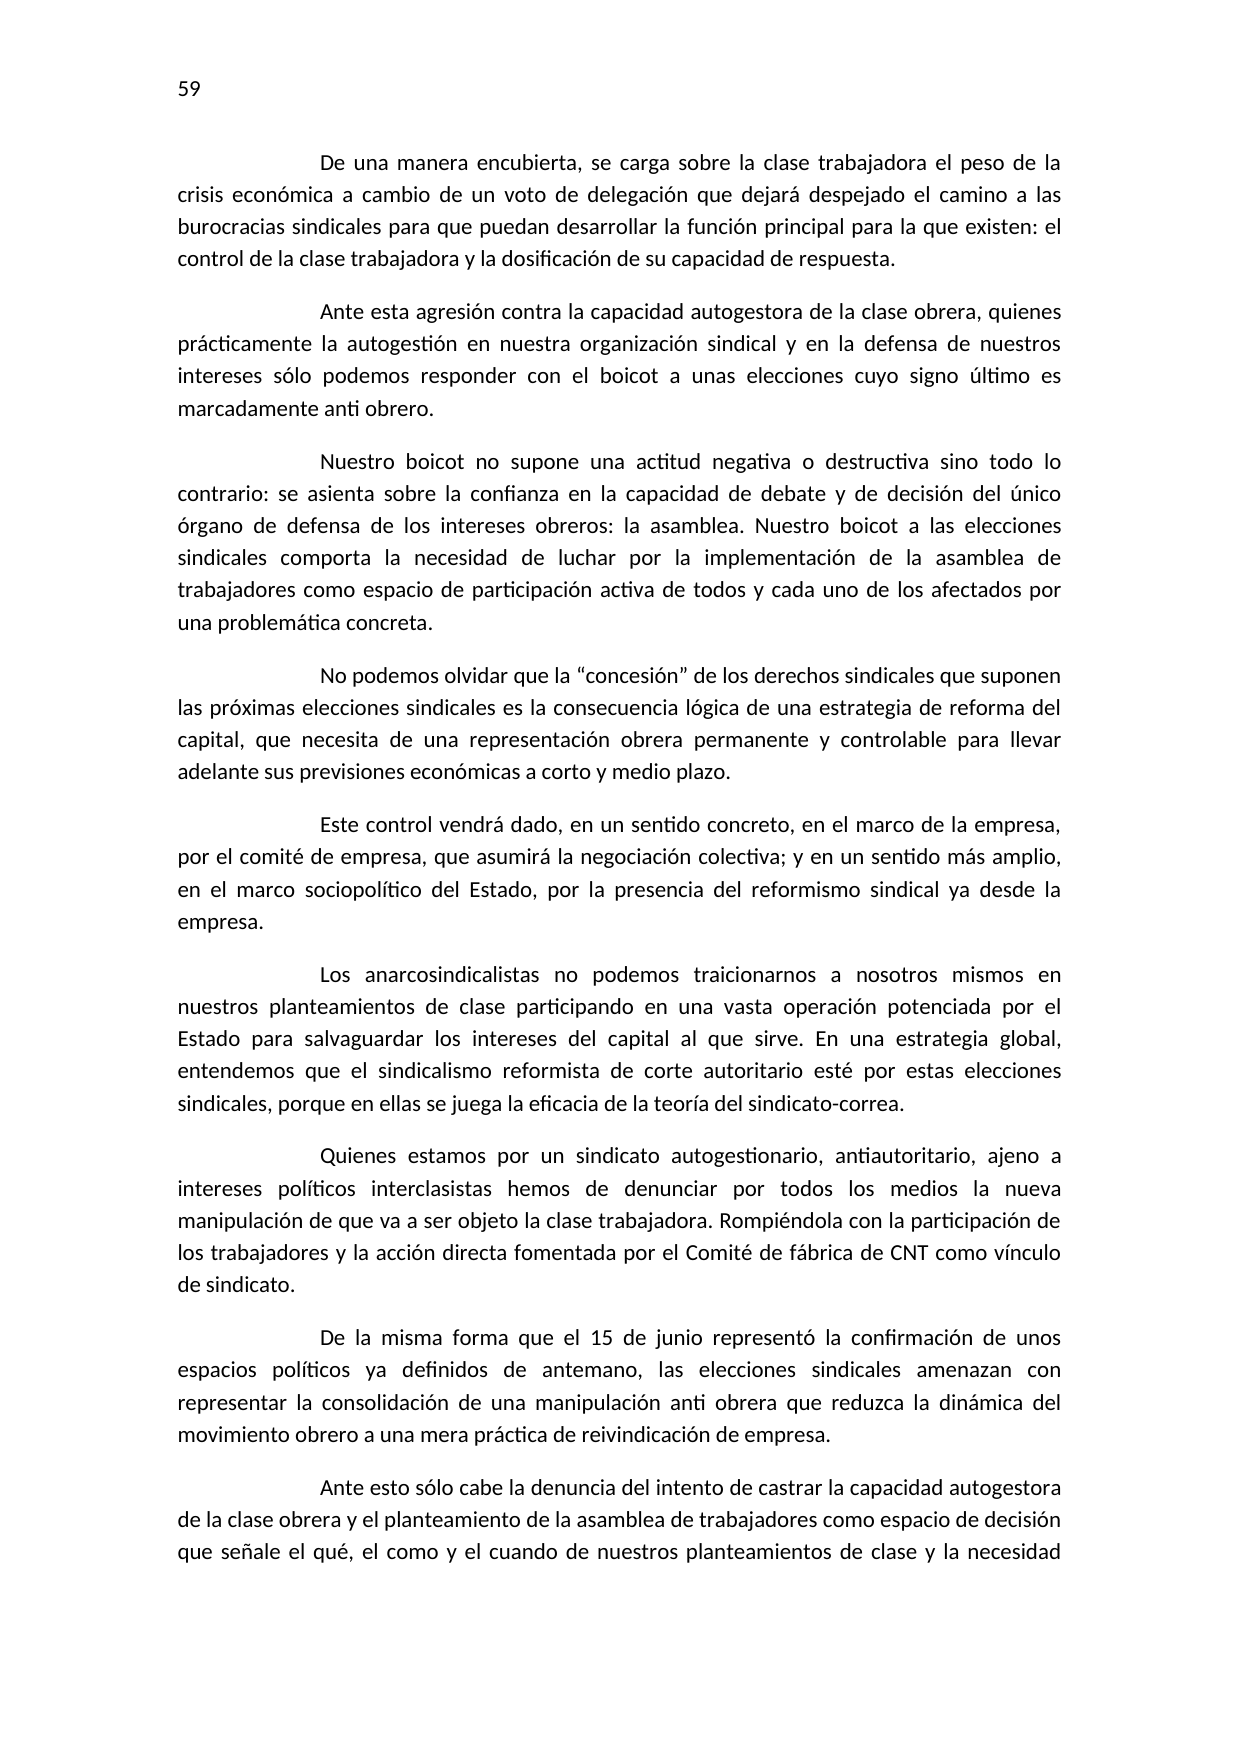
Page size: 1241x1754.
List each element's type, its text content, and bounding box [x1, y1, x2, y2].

text Este control vendrá dado, en un sentido concreto, en el marco de la empresa, por el comité de empresa, que asumirá la negociación colectiva; y en un sentido más amplio, en el marco sociopolítico del Estado, por la presencia del reformismo sindical ya desde la empresa. [177, 810, 1063, 935]
text Ante esta agresión contra la capacidad autogestora de la clase obrera, quienes prácticamente la autogestión en nuestra organización sindical y en la defensa de nuestros intereses sólo podemos responder con el boicot a unas elecciones cuyo signo último es marcadamente anti obrero. [177, 297, 1063, 422]
text Los anarcosindicalistas no podemos traicionarnos a nosotros mismos en nuestros planteamientos de clase participando en una vasta operación potenciada por el Estado para salvaguardar los intereses del capital al que sirve. En una estrategia global, entendemos que el sindicalismo reformista de corte autoritario esté por estas elecciones sindicales, porque en ellas se juega la eficacia de la teoría del sindicato-correa. [177, 960, 1063, 1117]
text De la misma forma que el 15 de junio representó la confirmación de unos espacios políticos ya definidos de antemano, las elecciones sindicales amenazan con representar la consolidación de una manipulación anti obrera que reduzca la dinámica del movimiento obrero a una mera práctica de reivindicación de empresa. [177, 1323, 1063, 1448]
text Ante esto sólo cabe la denuncia del intento de castrar la capacidad autogestora de la clase obrera y el planteamiento de la asamblea de trabajadores como espacio de decisión que señale el qué, el como y el cuando de nuestros planteamientos de clase y la necesidad [177, 1473, 1063, 1565]
text Quienes estamos por un sindicato autogestionario, antiautoritario, ajeno a intereses políticos interclasistas hemos de denunciar por todos los medios la nueva manipulación de que va a ser objeto la clase trabajadora. Rompiéndola con la participación de los trabajadores y la acción directa fomentada por el Comité de fábrica de CNT como vínculo de sindicato. [177, 1142, 1063, 1298]
text De una manera encubierta, se carga sobre la clase trabajadora el peso de la crisis económica a cambio de un voto de delegación que dejará despejado el camino a las burocracias sindicales para que puedan desarrollar la función principal para la que existen: el control de la clase trabajadora y la dosificación de su capacidad de respuesta. [177, 148, 1063, 272]
text Nuestro boicot no supone una actitud negativa o destructiva sino todo lo contrario: se asienta sobre la confianza en la capacidad de debate y de decisión del único órgano de defensa de los intereses obreros: la asamblea. Nuestro boicot a las elecciones sindicales comporta la necesidad de luchar por la implementación de la asamblea de trabajadores como espacio de participación activa de todos y cada uno de los afectados por una problemática concreta. [177, 447, 1063, 636]
text No podemos olvidar que la “concesión” de los derechos sindicales que suponen las próximas elecciones sindicales es la consecuencia lógica de una estrategia de reforma del capital, que necesita de una representación obrera permanente y controlable para llevar adelante sus previsiones económicas a corto y medio plazo. [177, 661, 1063, 785]
